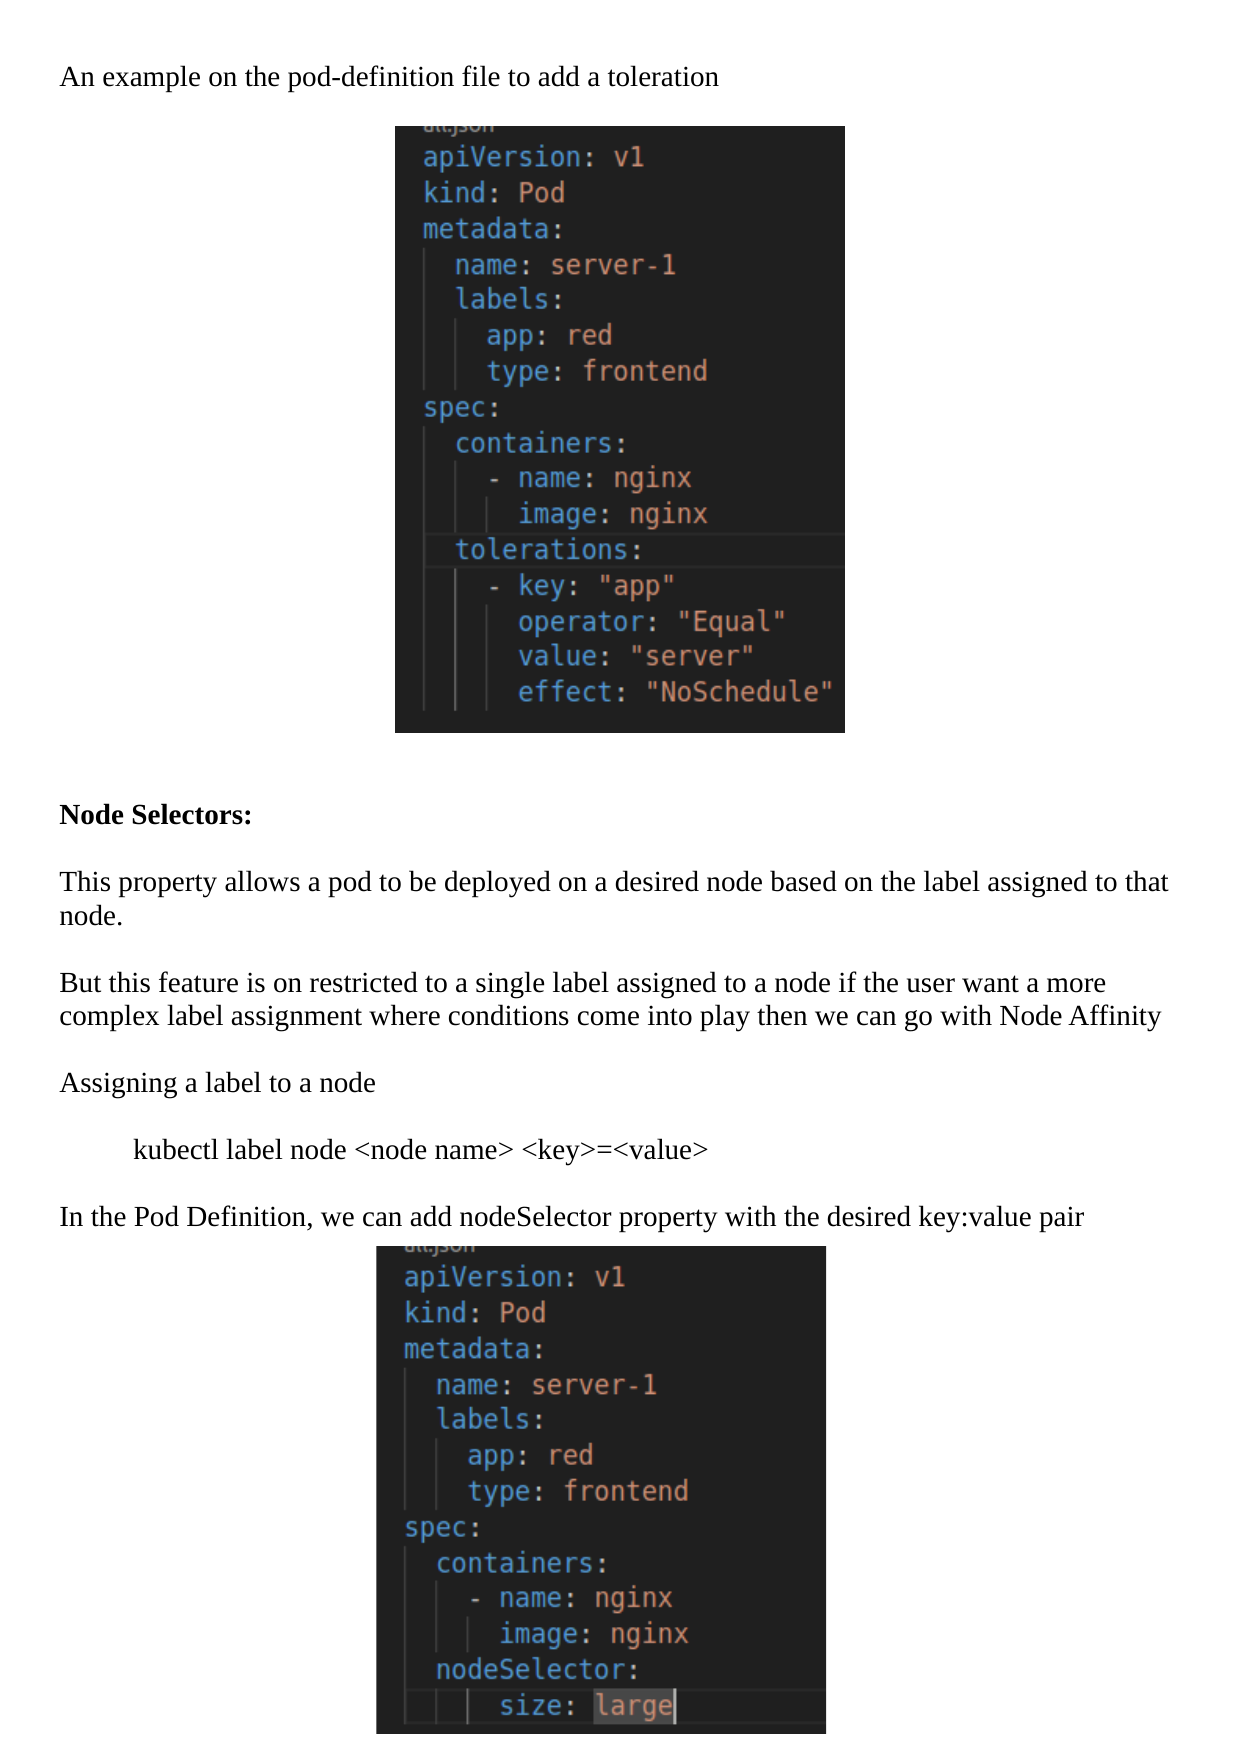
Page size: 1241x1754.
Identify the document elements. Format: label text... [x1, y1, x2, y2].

text Assigning a label to a node [59, 1065, 1181, 1099]
text An example on the pod-definition file to add a toleration [59, 59, 1181, 93]
text This property allows a pod to be deployed on a desired node based on the label assigned to that node. [59, 864, 1181, 931]
text kubectl label node <node name> <key>=<value> [59, 1132, 1181, 1166]
text But this feature is on restricted to a single label assigned to a node if the user want a more complex label assignment where conditions come into play then we can go with Node Affinity [59, 965, 1181, 1032]
picture [395, 126, 845, 733]
text In the Pod Definition, we can add nodeSelector property with the desired key:value pair [59, 1199, 1181, 1233]
picture [376, 1246, 827, 1734]
text Node Selectors: [59, 797, 1181, 831]
